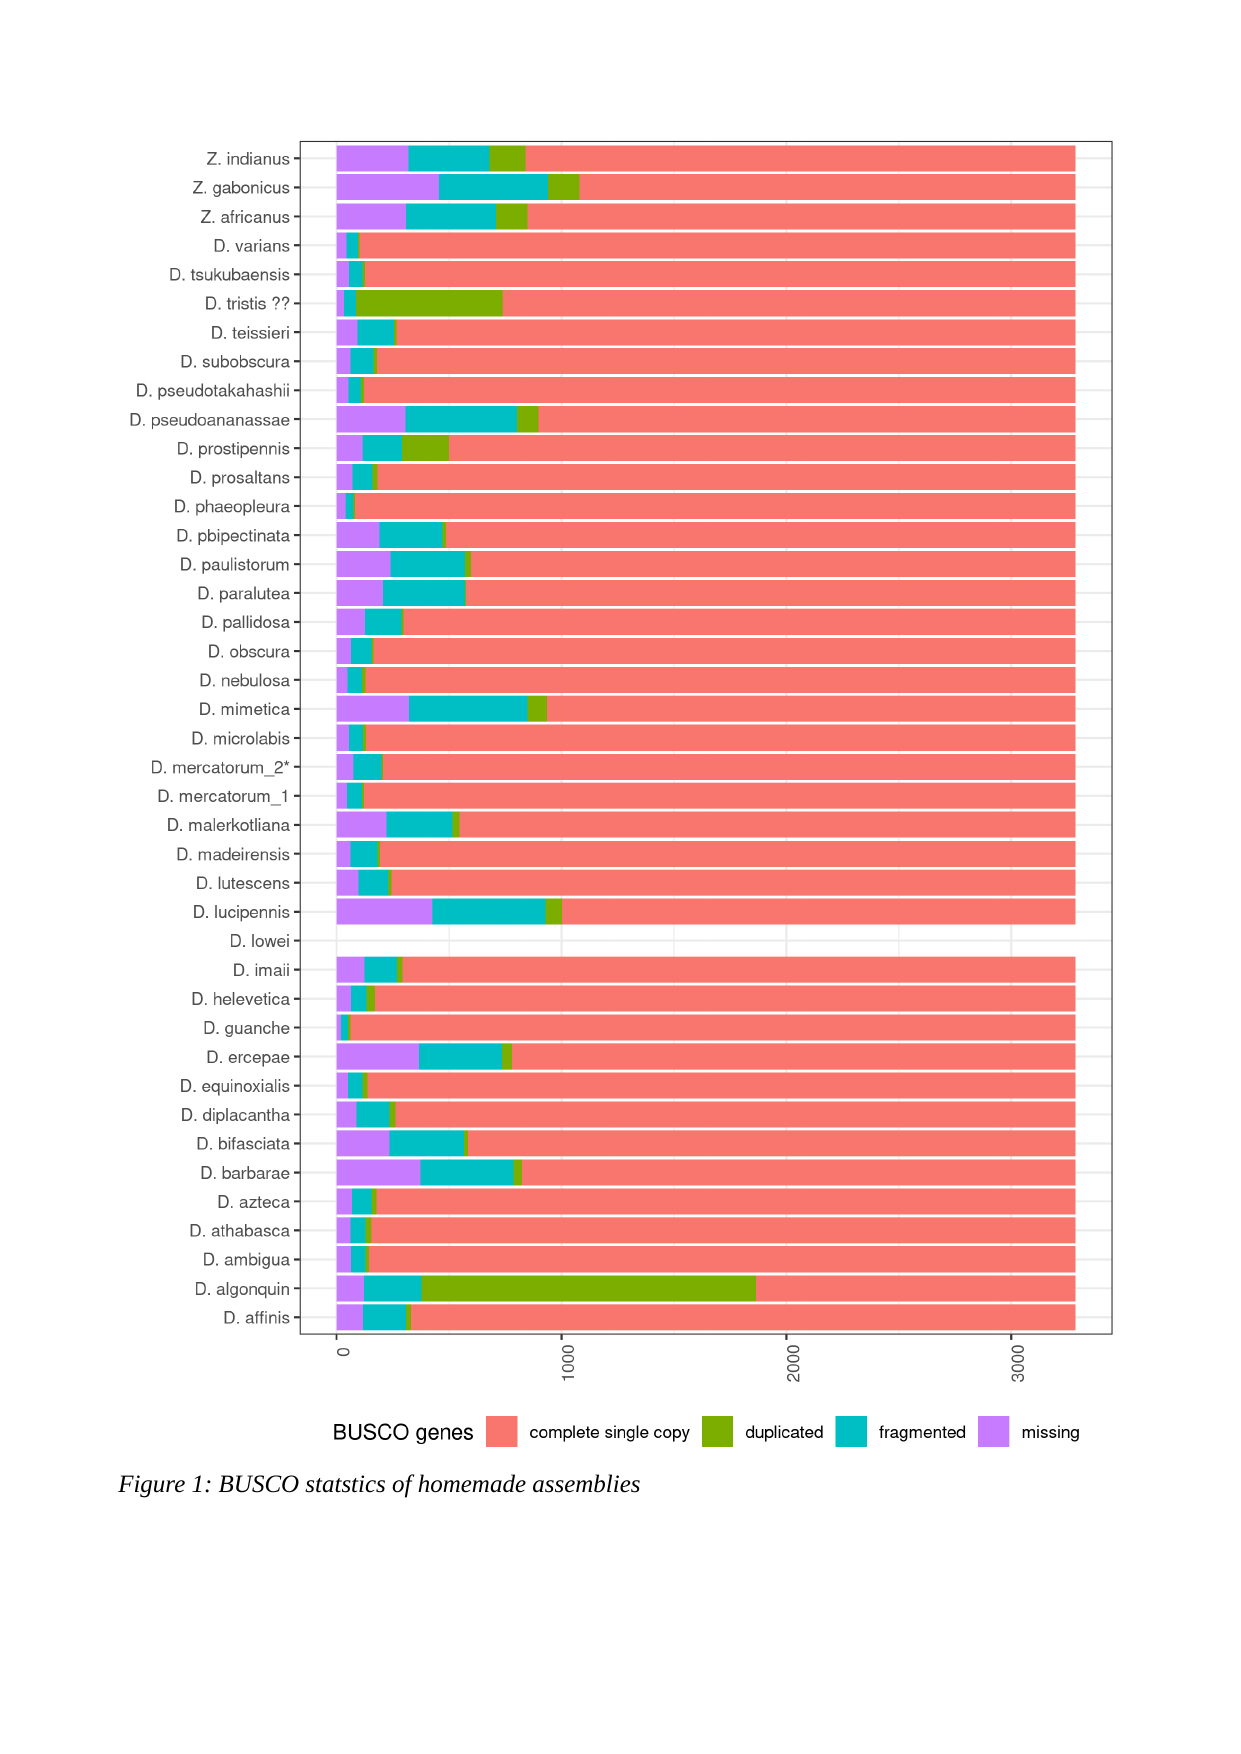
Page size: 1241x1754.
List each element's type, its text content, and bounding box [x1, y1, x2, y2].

picture [118, 130, 1123, 1470]
text Figure 1: BUSCO statstics of homemade assemblies [118, 1470, 1122, 1498]
